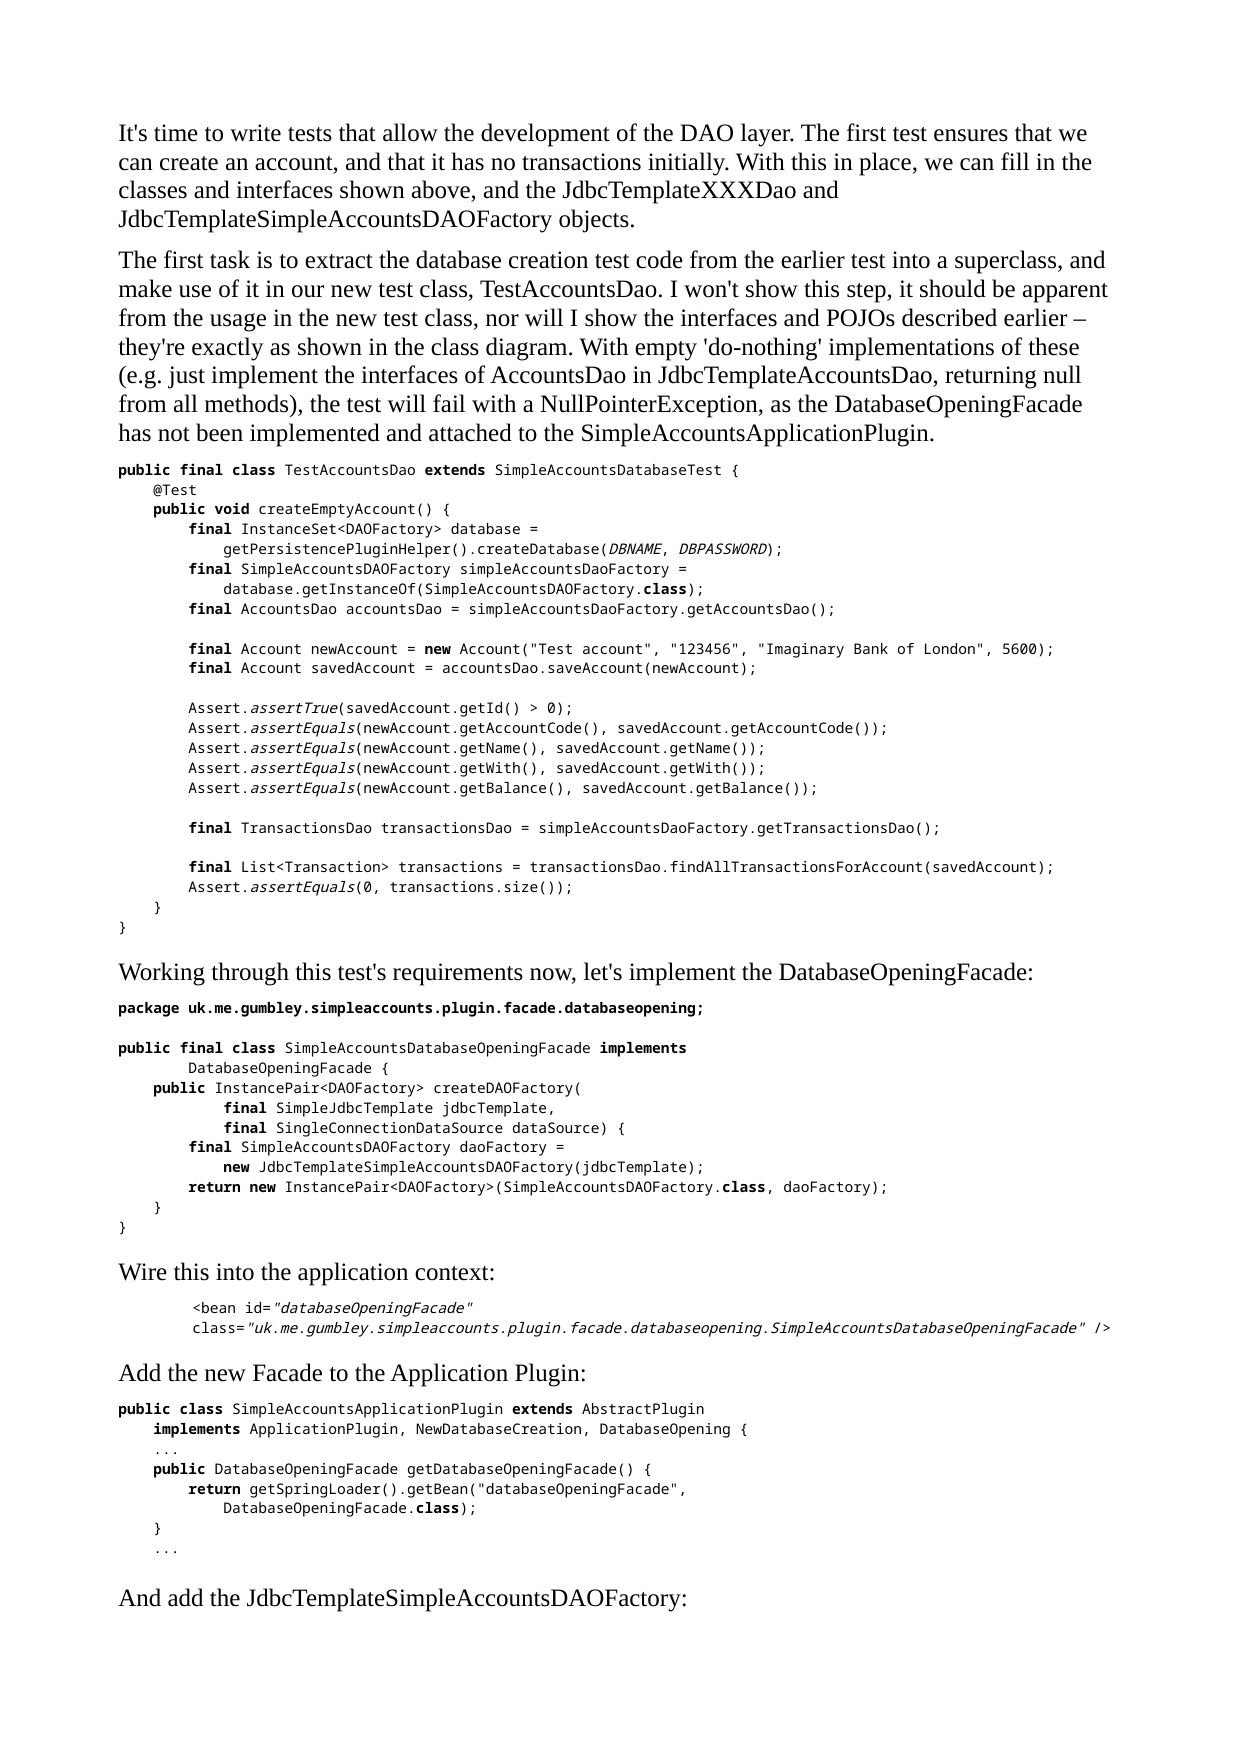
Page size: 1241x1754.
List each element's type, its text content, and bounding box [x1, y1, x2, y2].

text } [118, 1518, 1122, 1538]
text Assert.assertEquals(0, transactions.size()); [118, 877, 1122, 897]
text And add the JdbcTemplateSimpleAccountsDAOFactory: [118, 1583, 1122, 1612]
text The first task is to extract the database creation test code from the earlier test into a superclass, and make use of it in our new test class, TestAccountsDao. I won't show this step, it should be apparent from the usage in the new test class, nor will I show the interfaces and POJOs described earlier – they're exactly as shown in the class diagram. With empty 'do-nothing' implementations of these (e.g. just implement the interfaces of AccountsDao in JdbcTemplateAccountsDao, returning null from all methods), the test will fail with a NullPointerException, as the DatabaseOpeningFacade has not been implemented and attached to the SimpleAccountsApplicationPlugin. [118, 246, 1122, 447]
text <bean id="databaseOpeningFacade" class="uk.me.gumbley.simpleaccounts.plugin.facade.databaseopening.SimpleAccountsDatabaseOpeningFacade" /> [118, 1298, 1122, 1338]
text public class SimpleAccountsApplicationPlugin extends AbstractPlugin [118, 1399, 1122, 1419]
text final SingleConnectionDataSource dataSource) { [118, 1117, 1122, 1137]
text Wire this into the application context: [118, 1257, 1122, 1285]
text final Account savedAccount = accountsDao.saveAccount(newAccount); [118, 658, 1122, 678]
text ... [118, 1439, 1122, 1458]
text return new InstancePair<DAOFactory>(SimpleAccountsDAOFactory.class, daoFactory); [118, 1177, 1122, 1197]
text new JdbcTemplateSimpleAccountsDAOFactory(jdbcTemplate); [118, 1157, 1122, 1177]
text Assert.assertEquals(newAccount.getBalance(), savedAccount.getBalance()); [118, 778, 1122, 798]
text Add the new Facade to the Application Plugin: [118, 1358, 1122, 1386]
text final SimpleAccountsDAOFactory daoFactory = [118, 1137, 1122, 1157]
text DatabaseOpeningFacade.class); [118, 1498, 1122, 1518]
text Assert.assertEquals(newAccount.getAccountCode(), savedAccount.getAccountCode()); [118, 718, 1122, 738]
text public void createEmptyAccount() { [118, 499, 1122, 519]
text Assert.assertTrue(savedAccount.getId() > 0); [118, 698, 1122, 718]
text Assert.assertEquals(newAccount.getName(), savedAccount.getName()); [118, 738, 1122, 758]
text getPersistencePluginHelper().createDatabase(DBNAME, DBPASSWORD); [118, 539, 1122, 559]
text final InstanceSet<DAOFactory> database = [118, 519, 1122, 539]
text ... [118, 1538, 1122, 1558]
text final Account newAccount = new Account("Test account", "123456", "Imaginary Bank of London", 5600); [118, 638, 1122, 658]
text Working through this test's requirements now, let's implement the DatabaseOpeningFacade: [118, 957, 1122, 986]
text } [118, 1217, 1122, 1237]
text final TransactionsDao transactionsDao = simpleAccountsDaoFactory.getTransactionsDao(); [118, 817, 1122, 837]
text public DatabaseOpeningFacade getDatabaseOpeningFacade() { [118, 1458, 1122, 1478]
text final SimpleAccountsDAOFactory simpleAccountsDaoFactory = [118, 559, 1122, 579]
text final List<Transaction> transactions = transactionsDao.findAllTransactionsForAccount(savedAccount); [118, 857, 1122, 877]
text final SimpleJdbcTemplate jdbcTemplate, [118, 1097, 1122, 1117]
text return getSpringLoader().getBean("databaseOpeningFacade", [118, 1478, 1122, 1498]
text final AccountsDao accountsDao = simpleAccountsDaoFactory.getAccountsDao(); [118, 599, 1122, 618]
text implements ApplicationPlugin, NewDatabaseCreation, DatabaseOpening { [118, 1419, 1122, 1439]
text } [118, 917, 1122, 937]
text DatabaseOpeningFacade { [118, 1058, 1122, 1078]
text @Test [118, 479, 1122, 499]
text It's time to write tests that allow the development of the DAO layer. The first test ensures that we can create an account, and that it has no transactions initially. With this in place, we can fill in the classes and interfaces shown above, and the JdbcTemplateXXXDao and JdbcTemplateSimpleAccountsDAOFactory objects. [118, 118, 1122, 233]
text } [118, 1197, 1122, 1217]
text public InstancePair<DAOFactory> createDAOFactory( [118, 1078, 1122, 1097]
text database.getInstanceOf(SimpleAccountsDAOFactory.class); [118, 579, 1122, 599]
text public final class TestAccountsDao extends SimpleAccountsDatabaseTest { [118, 459, 1122, 479]
text } [118, 897, 1122, 917]
text package uk.me.gumbley.simpleaccounts.plugin.facade.databaseopening; [118, 998, 1122, 1018]
text Assert.assertEquals(newAccount.getWith(), savedAccount.getWith()); [118, 758, 1122, 778]
text public final class SimpleAccountsDatabaseOpeningFacade implements [118, 1038, 1122, 1058]
